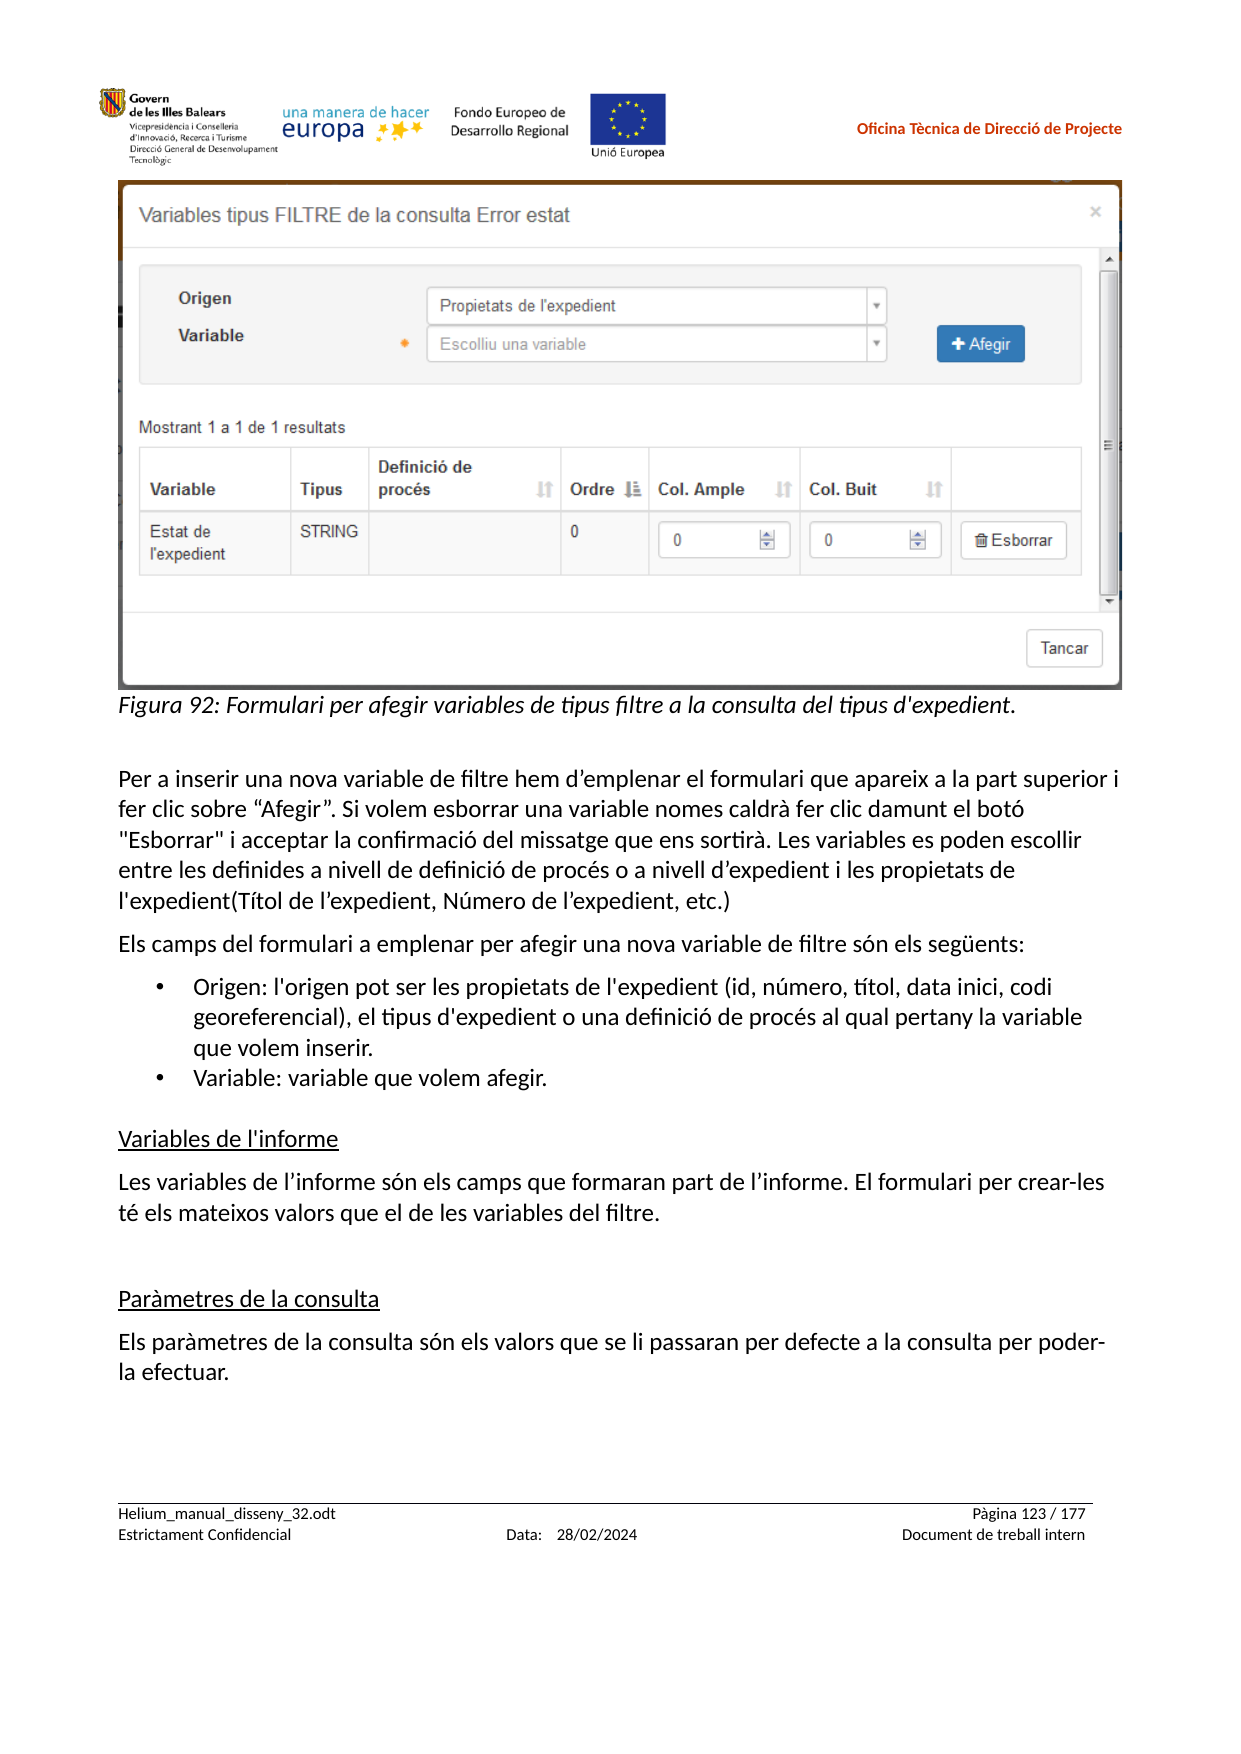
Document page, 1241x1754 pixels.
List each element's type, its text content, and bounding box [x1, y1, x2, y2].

list Variable: variable que volem afegir. [156, 1062, 1122, 1093]
text Variables de l'informe [118, 1123, 1122, 1154]
list Origen: l'origen pot ser les propietats de l'expedient (id, número, títol, data inici, codi georeferencial), el tipus d'expedient o una definició de procés al qual pertany la variable que volem inserir. [156, 971, 1122, 1062]
text Figura 92: Formulari per afegir variables de tipus filtre a la consulta del tipus d'expedient. [118, 690, 1122, 720]
picture [99, 87, 668, 166]
picture [118, 180, 1123, 690]
text Els camps del formulari a emplenar per afegir una nova variable de filtre són els següents: [118, 928, 1122, 958]
text Les variables de l’informe són els camps que formaran part de l’informe. El formulari per crear-les té els mateixos valors que el de les variables del filtre. [118, 1166, 1122, 1227]
text Paràmetres de la consulta [118, 1283, 1122, 1313]
text Per a inserir una nova variable de filtre hem d’emplenar el formulari que apareix a la part superior i fer clic sobre “Afegir”. Si volem esborrar una variable nomes caldrà fer clic damunt el botó "Esborrar" i acceptar la confirmació del missatge que ens sortirà. Les variables es poden escollir entre les definides a nivell de definició de procés o a nivell d’expedient i les propietats de l'expedient(Títol de l’expedient, Número de l’expedient, etc.) [118, 763, 1122, 915]
text Els paràmetres de la consulta són els valors que se li passaran per defecte a la consulta per poder-la efectuar. [118, 1326, 1122, 1387]
